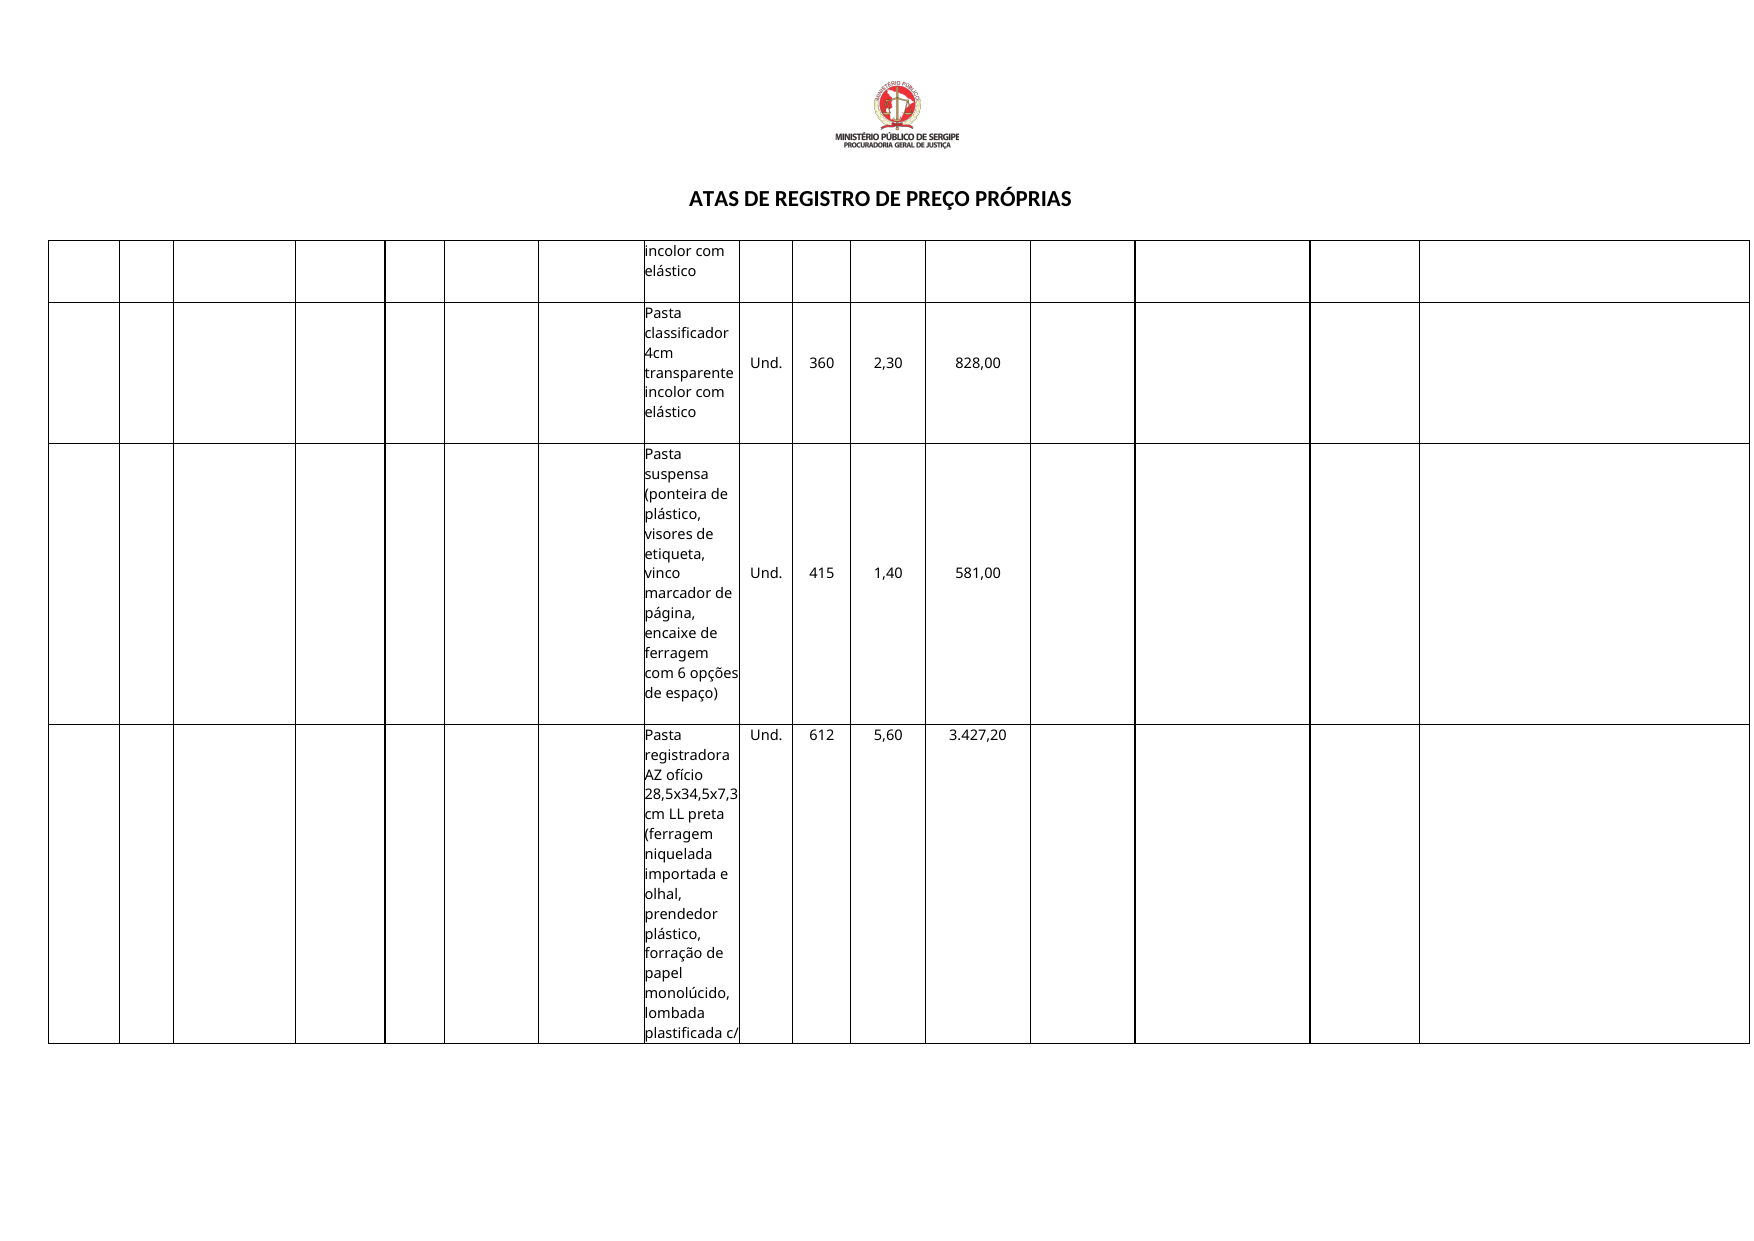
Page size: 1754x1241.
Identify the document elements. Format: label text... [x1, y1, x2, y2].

table_cell [851, 241, 925, 302]
table_cell [740, 241, 792, 302]
table_cell [296, 303, 384, 443]
table_cell [1311, 444, 1419, 723]
table_cell Pasta registradora AZ ofício 28,5x34,5x7,3cm LL preta (ferragem niquelada importada e olhal, prendedor plástico, forração de papel monolúcido, lombada plastificada c/ [645, 725, 739, 1043]
table_cell [49, 241, 119, 302]
table_cell [386, 725, 444, 1043]
table_cell [445, 444, 538, 723]
table_cell [445, 241, 538, 302]
table_cell [793, 241, 850, 302]
table_cell [296, 725, 384, 1043]
table_cell [1311, 303, 1419, 443]
table_cell incolor com elástico [645, 241, 739, 302]
table_cell [539, 241, 644, 302]
table_cell [539, 303, 644, 443]
table_cell 415 [793, 444, 850, 723]
table_cell Pasta suspensa (ponteira de plástico, visores de etiqueta, vinco marcador de página, encaixe de ferragem com 6 opções de espaço) [645, 444, 739, 723]
table_cell [1420, 725, 1749, 1043]
table_cell Und. [740, 303, 792, 443]
table_cell [49, 303, 119, 443]
table_cell [1420, 444, 1749, 723]
table_cell [49, 444, 119, 723]
table_cell [539, 444, 644, 723]
picture [835, 81, 959, 149]
table_cell 3.427,20 [926, 725, 1030, 1043]
table_cell [1311, 725, 1419, 1043]
table_cell 828,00 [926, 303, 1030, 443]
table_cell [1031, 241, 1134, 302]
table_cell [386, 241, 444, 302]
table_cell [296, 444, 384, 723]
table_cell 1,40 [851, 444, 925, 723]
table_cell [1136, 241, 1309, 302]
table_cell [539, 725, 644, 1043]
table_cell [445, 303, 538, 443]
table_cell 5,60 [851, 725, 925, 1043]
table_cell [1031, 444, 1134, 723]
table_cell [1420, 303, 1749, 443]
table_cell [1136, 303, 1309, 443]
table_cell [445, 725, 538, 1043]
table_cell [174, 303, 295, 443]
table_cell 612 [793, 725, 850, 1043]
table_cell [1420, 241, 1749, 302]
table_cell 2,30 [851, 303, 925, 443]
table_cell [1031, 303, 1134, 443]
table_cell [386, 303, 444, 443]
table_cell [120, 444, 173, 723]
table_cell [49, 725, 119, 1043]
table_cell [386, 444, 444, 723]
table_cell Und. [740, 444, 792, 723]
table_cell [296, 241, 384, 302]
table_cell Pasta classificador 4cm transparente incolor com elástico [645, 303, 739, 443]
table_cell [120, 303, 173, 443]
table_cell [1136, 725, 1309, 1043]
table_cell [120, 725, 173, 1043]
table_cell [1311, 241, 1419, 302]
table_cell [1031, 725, 1134, 1043]
table_cell 581,00 [926, 444, 1030, 723]
table_cell 360 [793, 303, 850, 443]
table_cell [174, 444, 295, 723]
table_cell Und. [740, 725, 792, 1043]
table_cell [174, 241, 295, 302]
table_cell [174, 725, 295, 1043]
table_cell [120, 241, 173, 302]
table_cell [1136, 444, 1309, 723]
table_cell [926, 241, 1030, 302]
